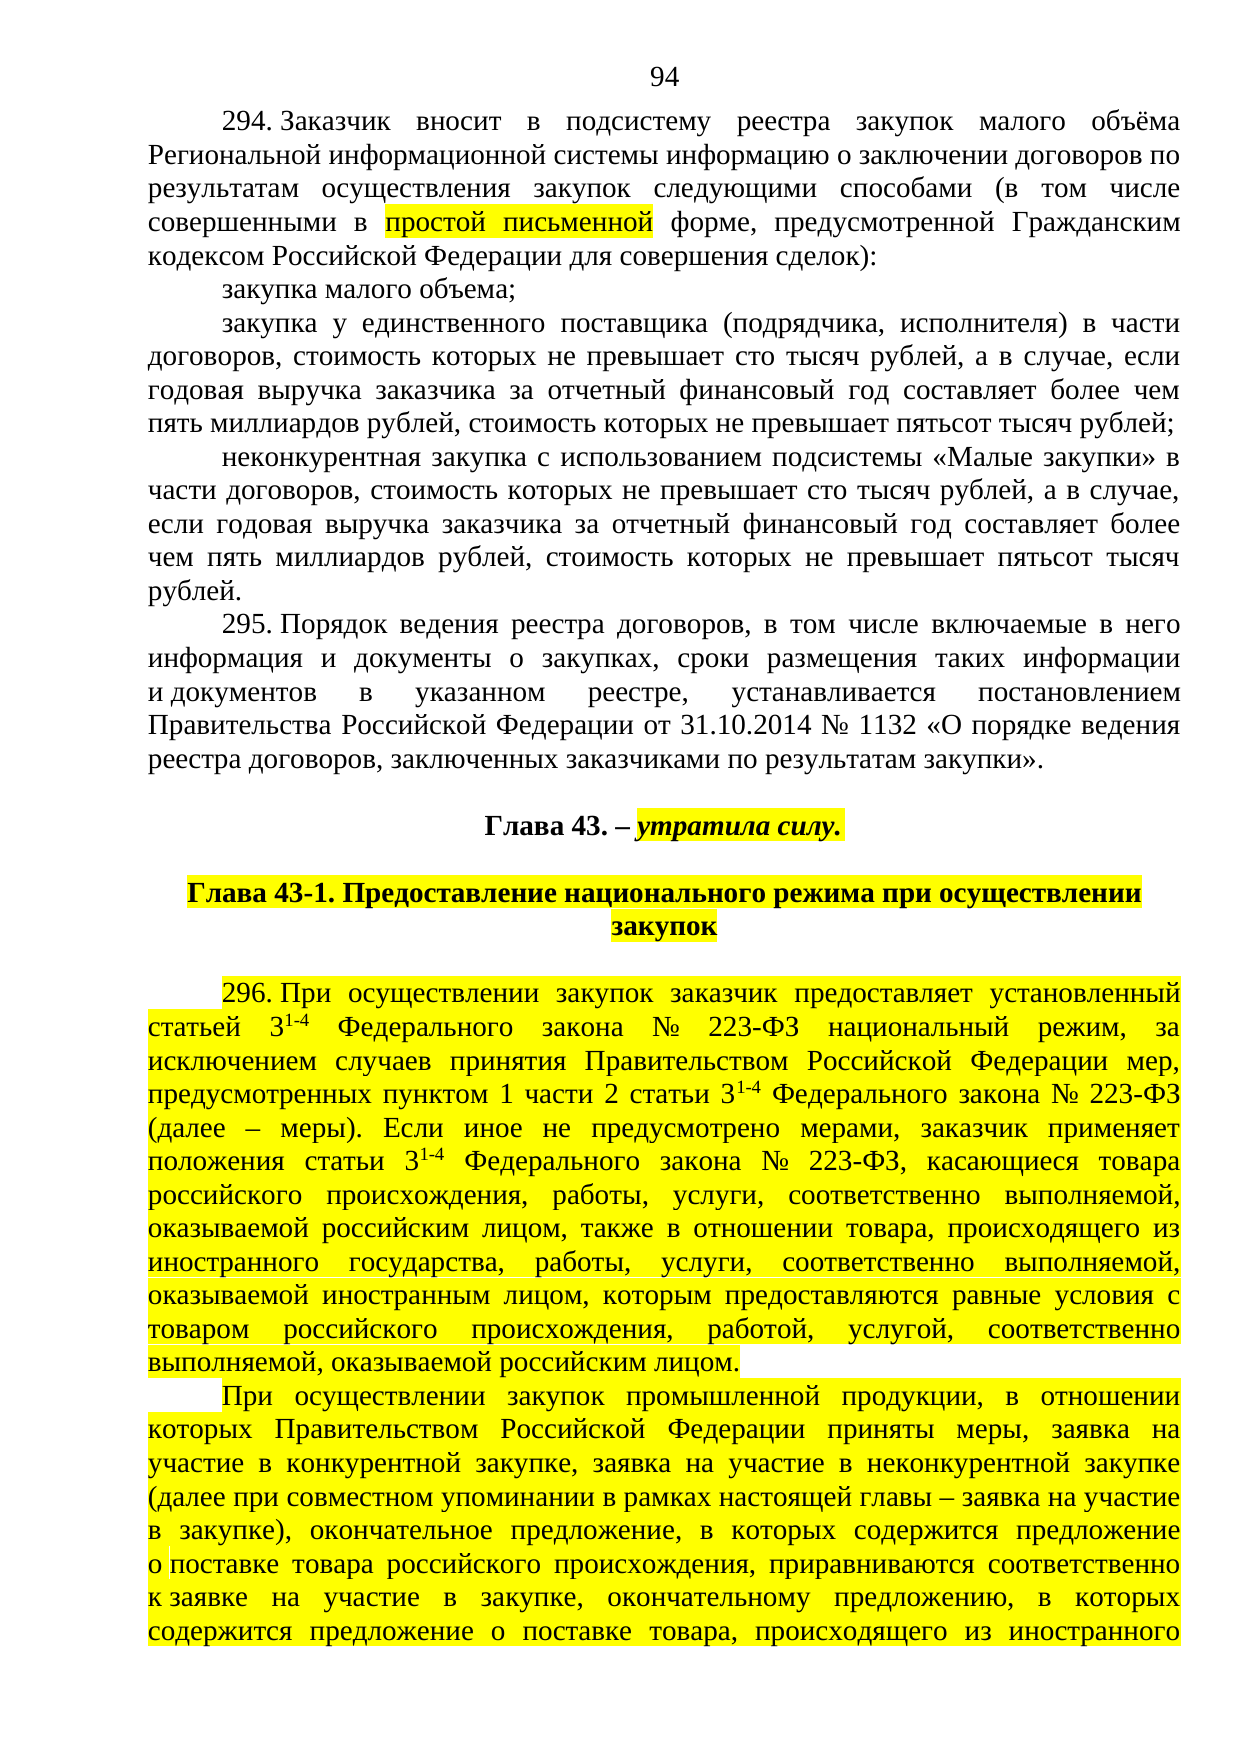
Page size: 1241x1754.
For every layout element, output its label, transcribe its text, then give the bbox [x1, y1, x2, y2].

text Глава 43. – утратила силу. [148, 808, 1181, 841]
text 295. Порядок ведения реестра договоров, в том числе включаемые в него информация и документы о закупках, сроки размещения таких информации и документов в указанном реестре, устанавливается постановлением Правительства Российской Федерации от 31.10.2014 № 1132 «О порядке ведения реестра договоров, заключенных заказчиками по результатам закупки». [148, 607, 1181, 774]
text неконкурентная закупка с использованием подсистемы «Малые закупки» в части договоров, стоимость которых не превышает сто тысяч рублей, а в случае, если годовая выручка заказчика за отчетный финансовый год составляет более чем пять миллиардов рублей, стоимость которых не превышает пятьсот тысяч рублей. [148, 439, 1181, 607]
text При осуществлении закупок промышленной продукции, в отношении которых Правительством Российской Федерации приняты меры, заявка на участие в конкурентной закупке, заявка на участие в неконкурентной закупке (далее при совместном упоминании в рамках настоящей главы – заявка на участие в закупке), окончательное предложение, в которых содержится предложение о поставке товара российского происхождения, приравниваются соответственно к заявке на участие в закупке, окончательному предложению, в которых содержится предложение о поставке товара, происходящего из иностранного [148, 1378, 1181, 1646]
text 296. При осуществлении закупок заказчик предоставляет установленный статьей 31-4 Федерального закона № 223-ФЗ национальный режим, за исключением случаев принятия Правительством Российской Федерации мер, предусмотренных пунктом 1 части 2 статьи 31-4 Федерального закона № 223-ФЗ (далее – меры). Если иное не предусмотрено мерами, заказчик применяет положения статьи 31-4 Федерального закона № 223-ФЗ, касающиеся товара российского происхождения, работы, услуги, соответственно выполняемой, оказываемой российским лицом, также в отношении товара, происходящего из иностранного государства, работы, услуги, соответственно выполняемой, оказываемой иностранным лицом, которым предоставляются равные условия с товаром российского происхождения, работой, услугой, соответственно выполняемой, оказываемой российским лицом. [148, 976, 1181, 1378]
text закупка у единственного поставщика (подрядчика, исполнителя) в части договоров, стоимость которых не превышает сто тысяч рублей, а в случае, если годовая выручка заказчика за отчетный финансовый год составляет более чем пять миллиардов рублей, стоимость которых не превышает пятьсот тысяч рублей; [148, 305, 1181, 439]
text закупка малого объема; [148, 271, 1181, 305]
text Глава 43-1. Предоставление национального режима при осуществлении закупок [148, 875, 1181, 942]
text 294. Заказчик вносит в подсистему реестра закупок малого объёма Региональной информационной системы информацию о заключении договоров по результатам осуществления закупок следующими способами (в том числе совершенными в простой письменной форме, предусмотренной Гражданским кодексом Российской Федерации для совершения сделок): [148, 103, 1181, 271]
